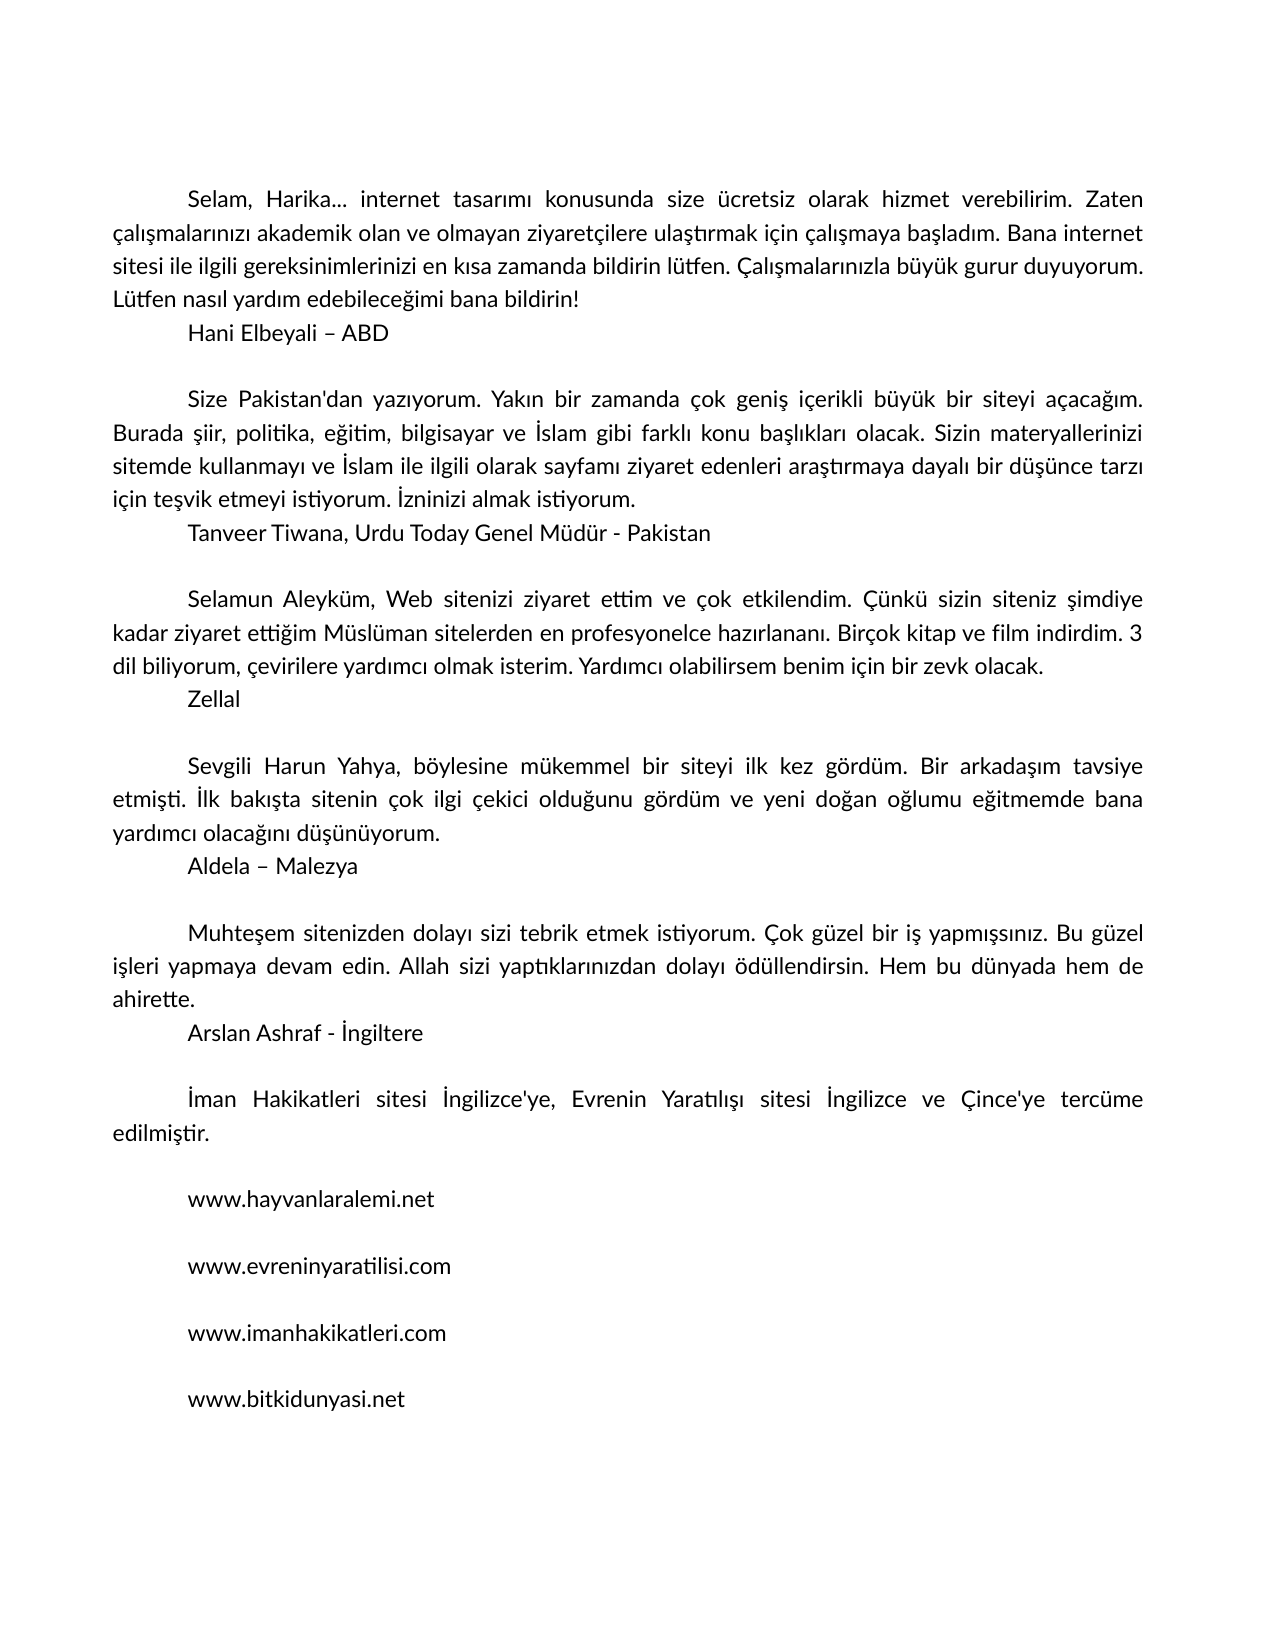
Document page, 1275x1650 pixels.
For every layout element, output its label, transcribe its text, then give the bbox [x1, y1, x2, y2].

text Hani Elbeyali – ABD [112, 314, 1145, 348]
text www.evreninyaratilisi.com [112, 1248, 1145, 1281]
text www.bitkidunyasi.net [112, 1381, 1145, 1414]
text Size Pakistan'dan yazıyorum. Yakın bir zamanda çok geniş içerikli büyük bir siteyi açacağım. Burada şiir, politika, eğitim, bilgisayar ve İslam gibi farklı konu başlıkları olacak. Sizin materyallerinizi sitemde kullanmayı ve İslam ile ilgili olarak sayfamı ziyaret edenleri araştırmaya dayalı bir düşünce tarzı için teşvik etmeyi istiyorum. İzninizi almak istiyorum. [112, 381, 1145, 514]
text Arslan Ashraf - İngiltere [112, 1014, 1145, 1048]
text Selam, Harika... internet tasarımı konusunda size ücretsiz olarak hizmet verebilirim. Zaten çalışmalarınızı akademik olan ve olmayan ziyaretçilere ulaştırmak için çalışmaya başladım. Bana internet sitesi ile ilgili gereksinimlerinizi en kısa zamanda bildirin lütfen. Çalışmalarınızla büyük gurur duyuyorum. Lütfen nasıl yardım edebileceğimi bana bildirin! [112, 181, 1145, 314]
text Sevgili Harun Yahya, böylesine mükemmel bir siteyi ilk kez gördüm. Bir arkadaşım tavsiye etmişti. İlk bakışta sitenin çok ilgi çekici olduğunu gördüm ve yeni doğan oğlumu eğitmemde bana yardımcı olacağını düşünüyorum. [112, 748, 1145, 848]
text Muhteşem sitenizden dolayı sizi tebrik etmek istiyorum. Çok güzel bir iş yapmışsınız. Bu güzel işleri yapmaya devam edin. Allah sizi yaptıklarınızdan dolayı ödüllendirsin. Hem bu dünyada hem de ahirette. [112, 914, 1145, 1014]
text Zellal [112, 681, 1145, 714]
text İman Hakikatleri sitesi İngilizce'ye, Evrenin Yaratılışı sitesi İngilizce ve Çince'ye tercüme edilmiştir. [112, 1081, 1145, 1148]
text Aldela – Malezya [112, 848, 1145, 881]
text Selamun Aleyküm, Web sitenizi ziyaret ettim ve çok etkilendim. Çünkü sizin siteniz şimdiye kadar ziyaret ettiğim Müslüman sitelerden en profesyonelce hazırlananı. Birçok kitap ve film indirdim. 3 dil biliyorum, çevirilere yardımcı olmak isterim. Yardımcı olabilirsem benim için bir zevk olacak. [112, 581, 1145, 681]
text www.hayvanlaralemi.net [112, 1181, 1145, 1214]
text Tanveer Tiwana, Urdu Today Genel Müdür - Pakistan [112, 514, 1145, 548]
text www.imanhakikatleri.com [112, 1314, 1145, 1348]
